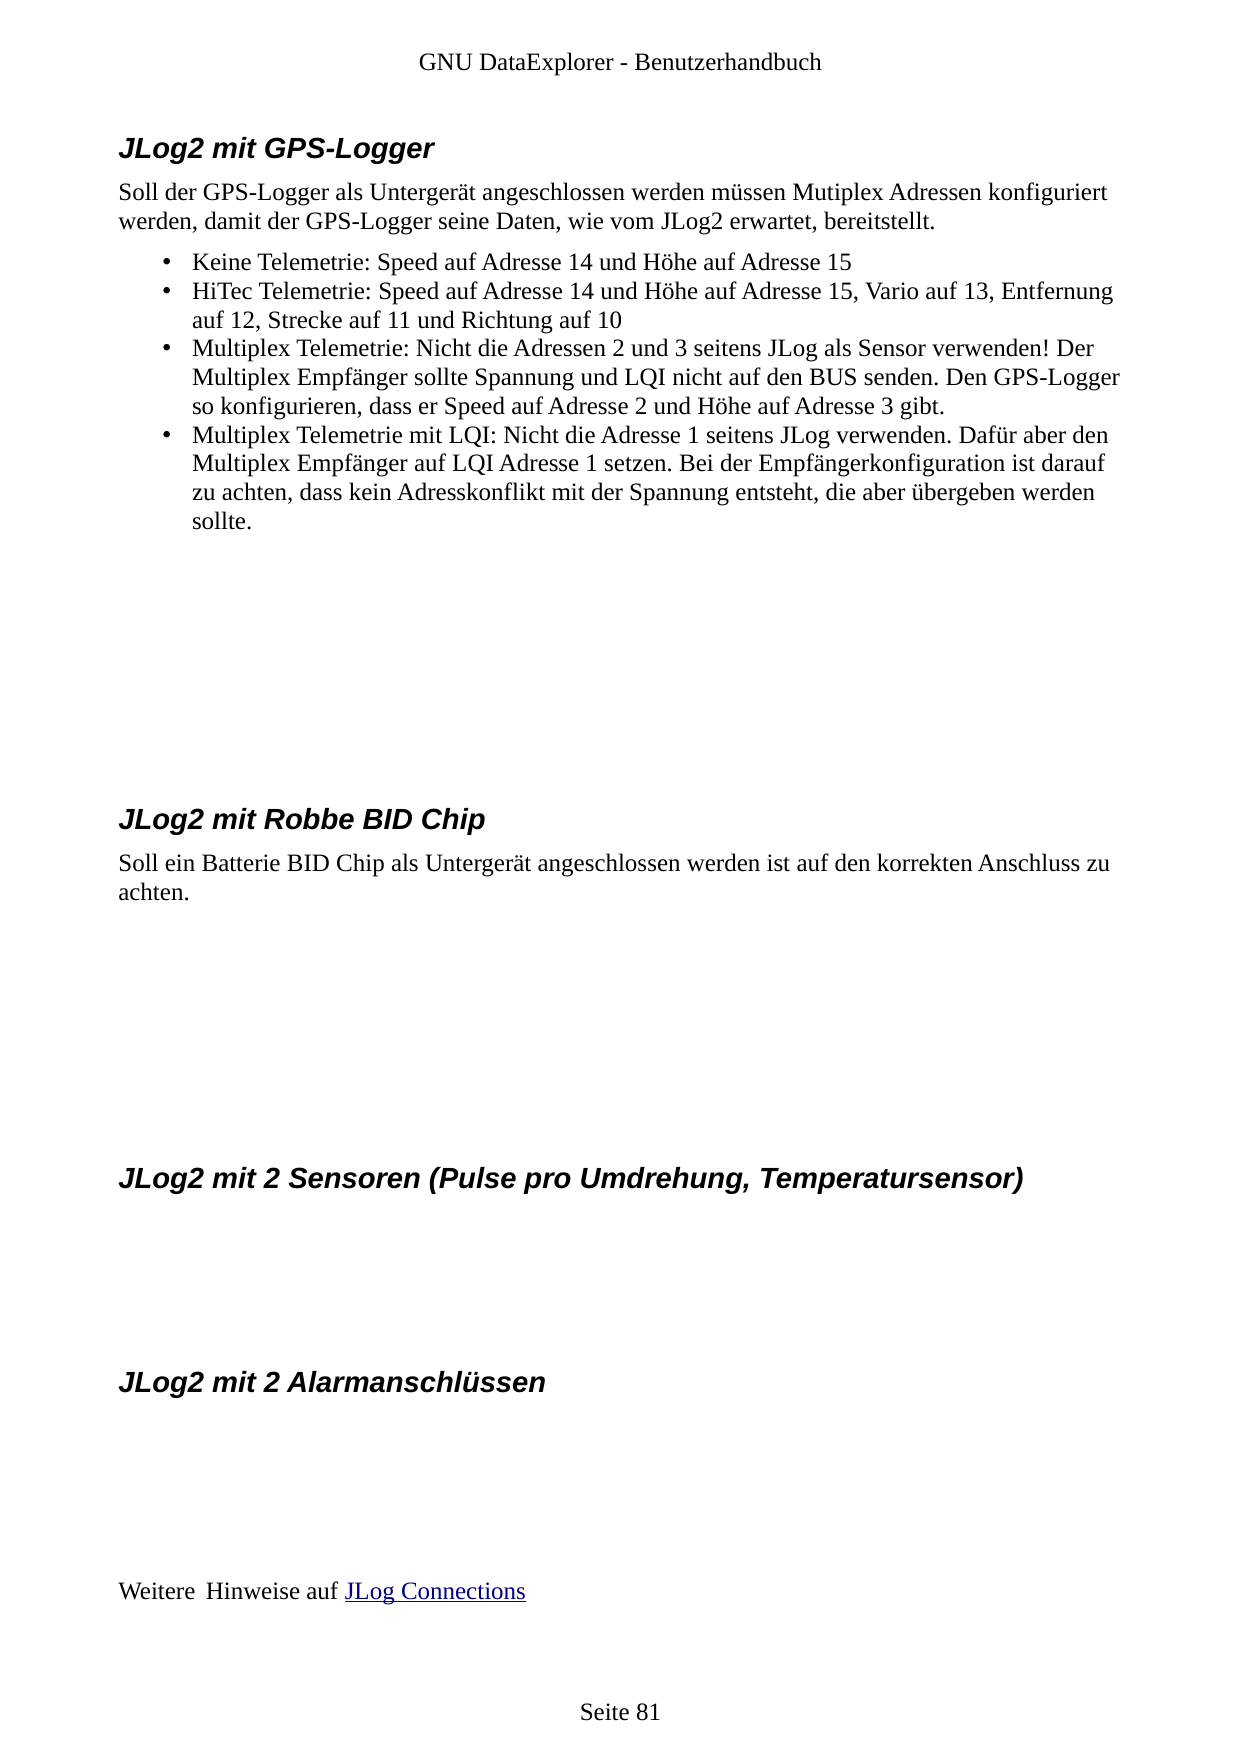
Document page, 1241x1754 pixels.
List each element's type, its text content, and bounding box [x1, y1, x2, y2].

list Multiplex Telemetrie mit LQI: Nicht die Adresse 1 seitens JLog verwenden. Dafür aber den Multiplex Empfänger auf LQI Adresse 1 setzen. Bei der Empfängerkonfiguration ist darauf zu achten, dass kein Adresskonflikt mit der Spannung entsteht, die aber übergeben werden sollte. [162, 420, 1122, 535]
list HiTec Telemetrie: Speed auf Adresse 14 und Höhe auf Adresse 15, Vario auf 13, Entfernung auf 12, Strecke auf 11 und Richtung auf 10 [162, 276, 1122, 333]
subtitle JLog2 mit Robbe BID Chip [118, 802, 1122, 835]
subtitle JLog2 mit GPS-Logger [118, 131, 1122, 165]
list Multiplex Telemetrie: Nicht die Adressen 2 und 3 seitens JLog als Sensor verwenden! Der Multiplex Empfänger sollte Spannung und LQI nicht auf den BUS senden. Den GPS-Logger so konfigurieren, dass er Speed auf Adresse 2 und Höhe auf Adresse 3 gibt. [162, 333, 1122, 420]
list Keine Telemetrie: Speed auf Adresse 14 und Höhe auf Adresse 15 [162, 247, 1122, 276]
subtitle JLog2 mit 2 Sensoren (Pulse pro Umdrehung, Temperatursensor) [118, 1161, 1122, 1195]
text Soll ein Batterie BID Chip als Untergerät angeschlossen werden ist auf den korrekten Anschluss zu achten. [118, 848, 1122, 905]
text Weitere Hinweise auf JLog Connections [118, 1564, 1122, 1607]
text Soll der GPS-Logger als Untergerät angeschlossen werden müssen Mutiplex Adressen konfiguriert werden, damit der GPS-Logger seine Daten, wie vom JLog2 erwartet, bereitstellt. [118, 177, 1122, 235]
subtitle JLog2 mit 2 Alarmanschlüssen [118, 1357, 1122, 1552]
